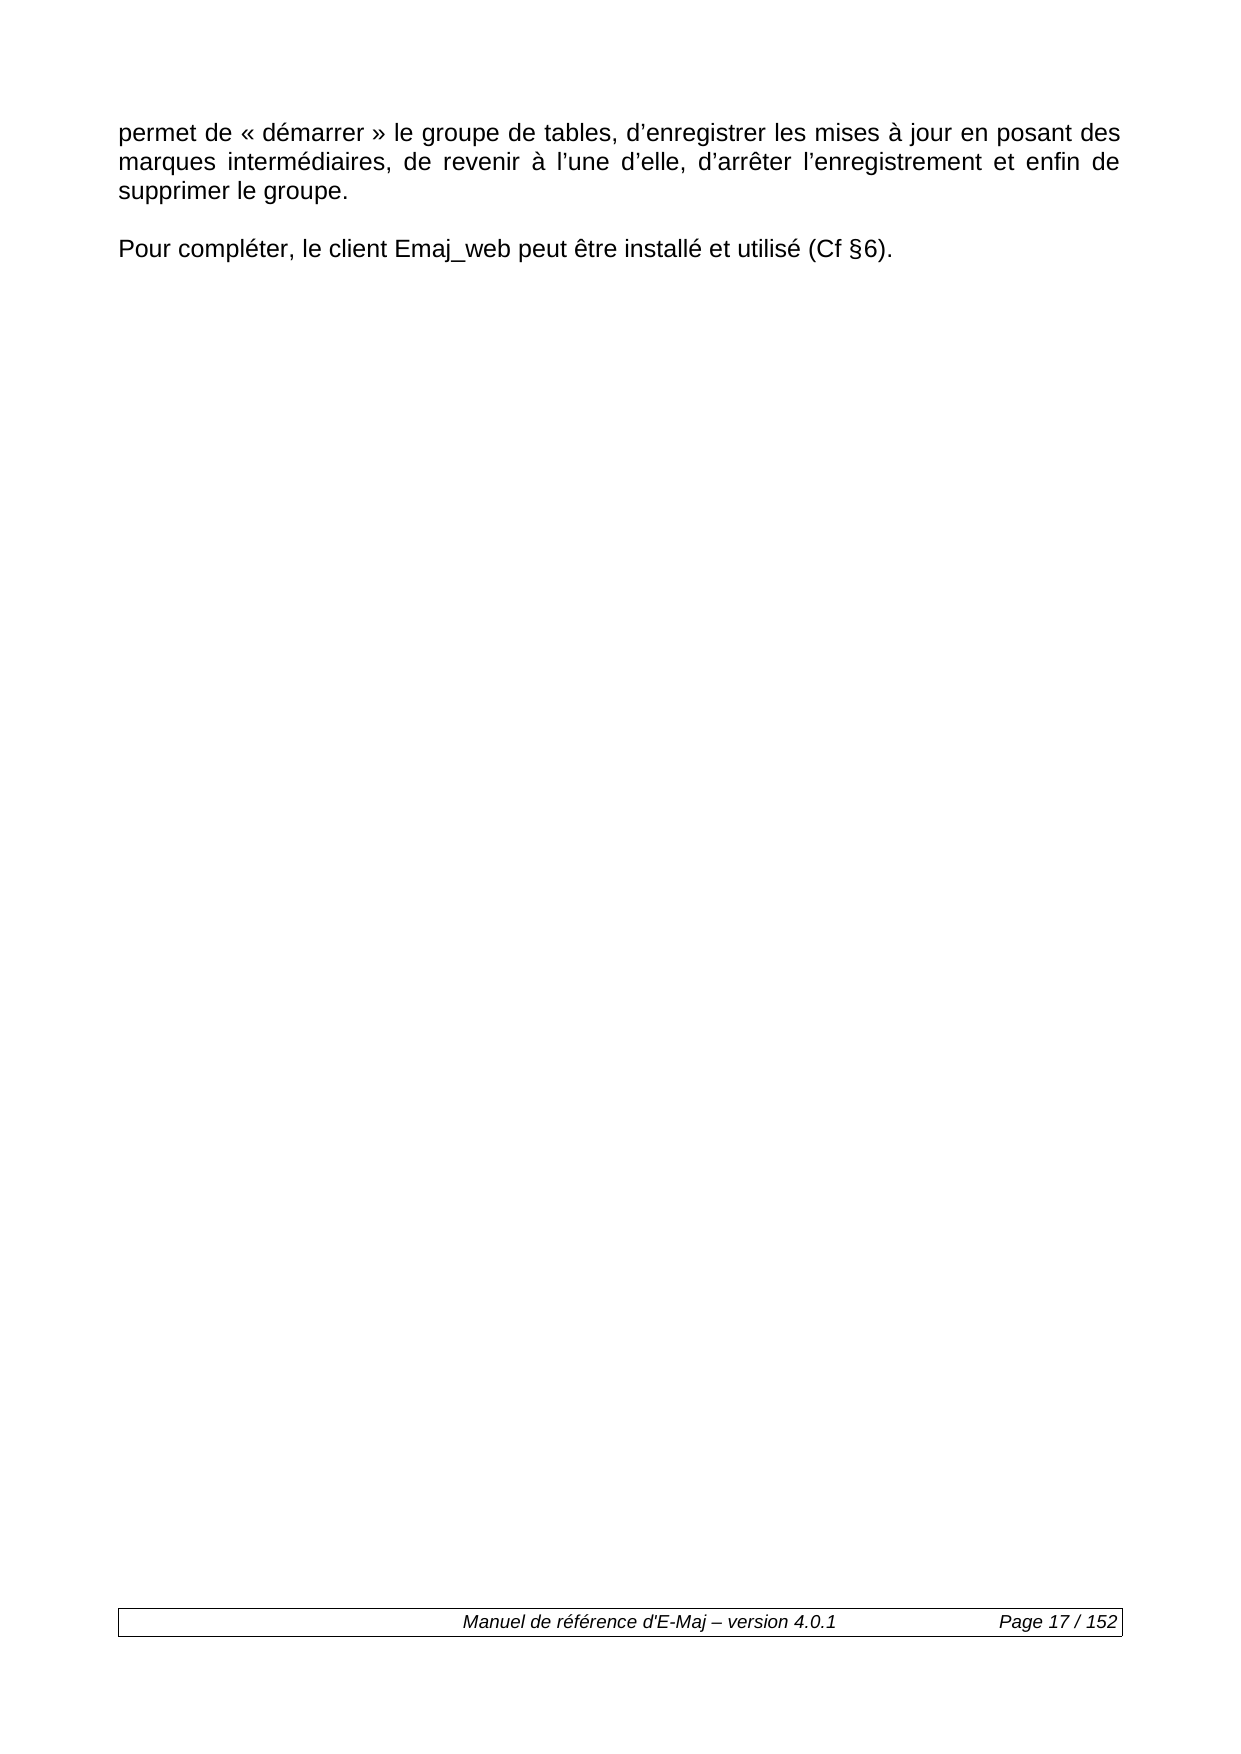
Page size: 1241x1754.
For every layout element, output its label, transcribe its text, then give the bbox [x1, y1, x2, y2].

text permet de « démarrer » le groupe de tables, d’enregistrer les mises à jour en posant des marques intermédiaires, de revenir à l’une d’elle, d’arrêter l’enregistrement et enfin de supprimer le groupe. [118, 118, 1122, 205]
text Pour compléter, le client Emaj_web peut être installé et utilisé (Cf §6). [118, 234, 1122, 263]
